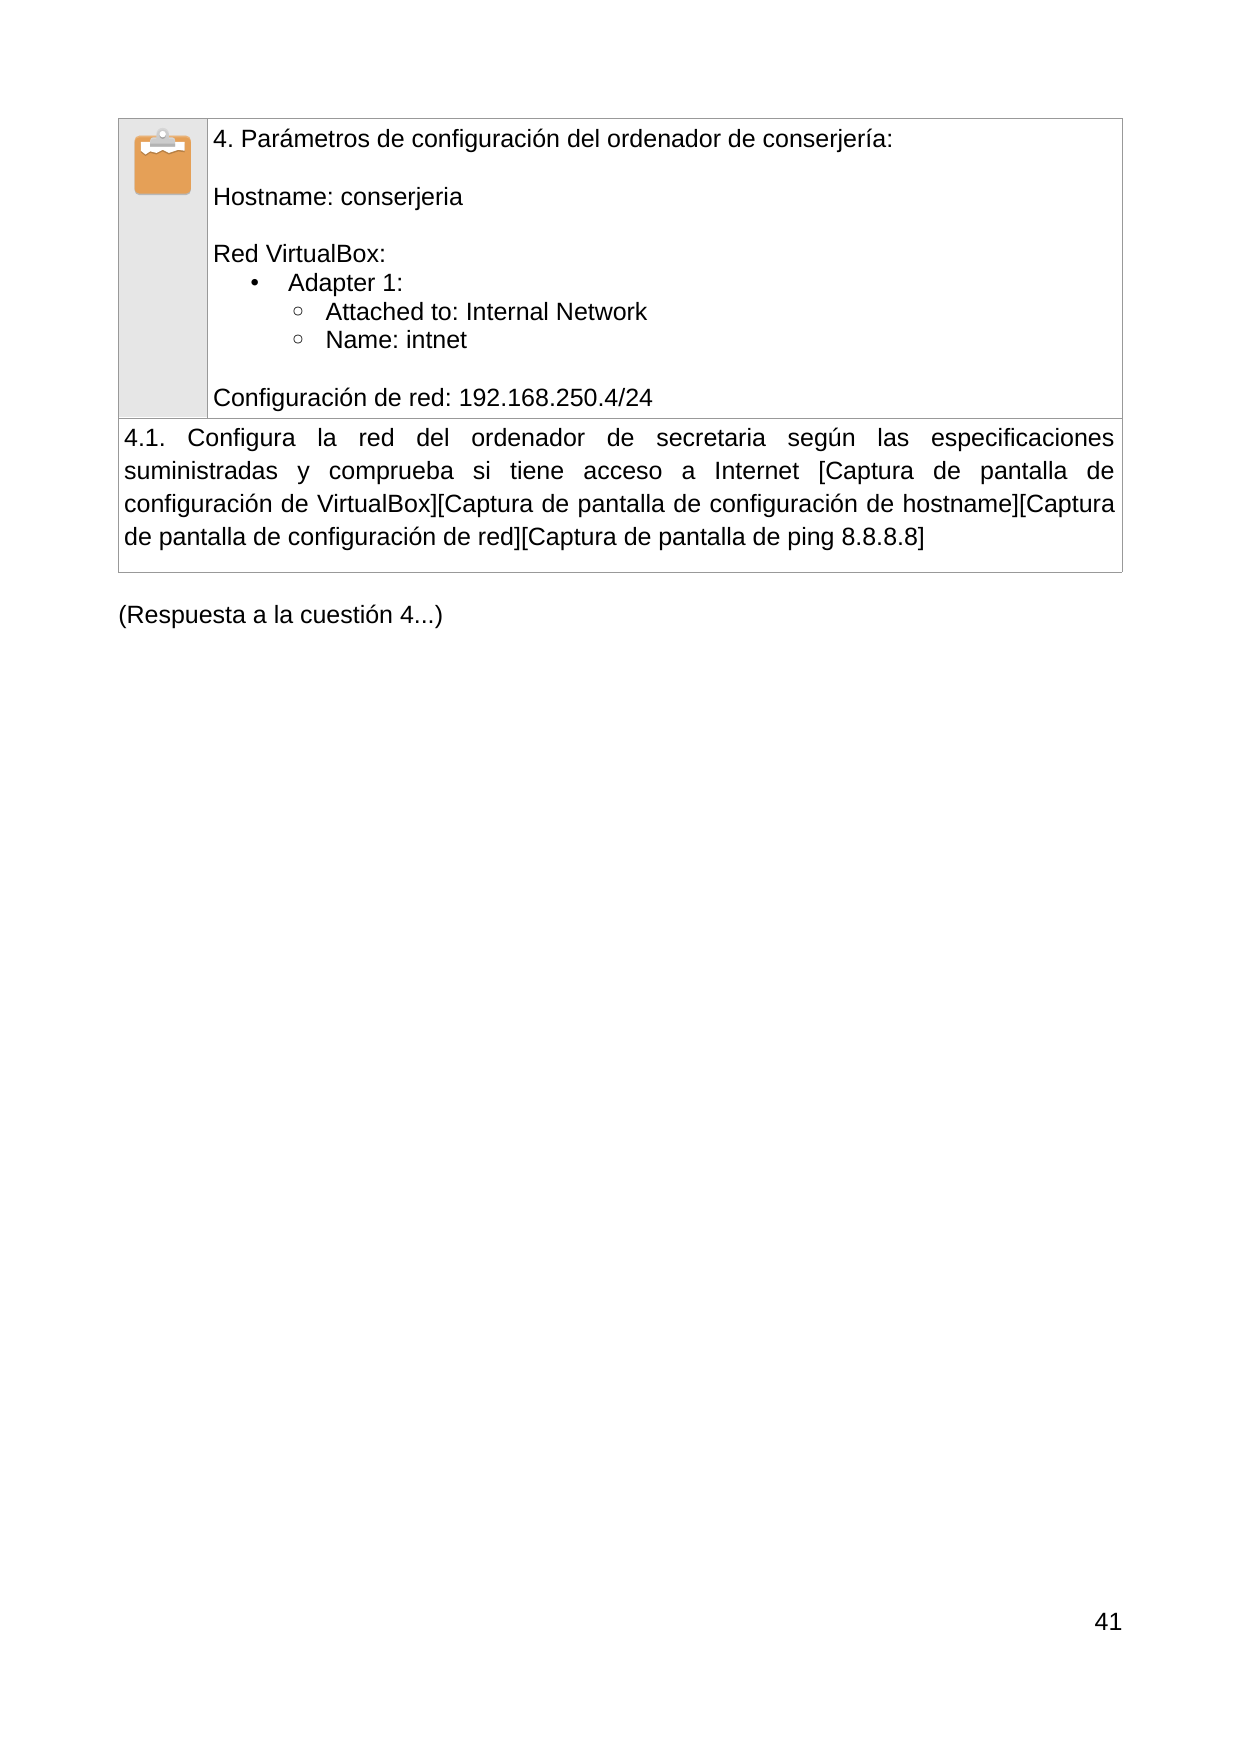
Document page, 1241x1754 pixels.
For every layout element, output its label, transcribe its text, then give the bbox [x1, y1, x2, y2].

table_header [119, 119, 207, 417]
table_header 4. Parámetros de configuración del ordenador de conserjería: Hostname: conserjeria Red VirtualBox: Adapter 1: Attached to: Internal Network Name: intnet Configuración de red: 192.168.250.4/24 [208, 119, 1122, 417]
text (Respuesta a la cuestión 4...) [118, 601, 1122, 629]
table_cell 4.1. Configura la red del ordenador de secretaria según las especificaciones suministradas y comprueba si tiene acceso a Internet [Captura de pantalla de configuración de VirtualBox][Captura de pantalla de configuración de hostname][Captura de pantalla de configuración de red][Captura de pantalla de ping 8.8.8.8] [119, 419, 1122, 572]
